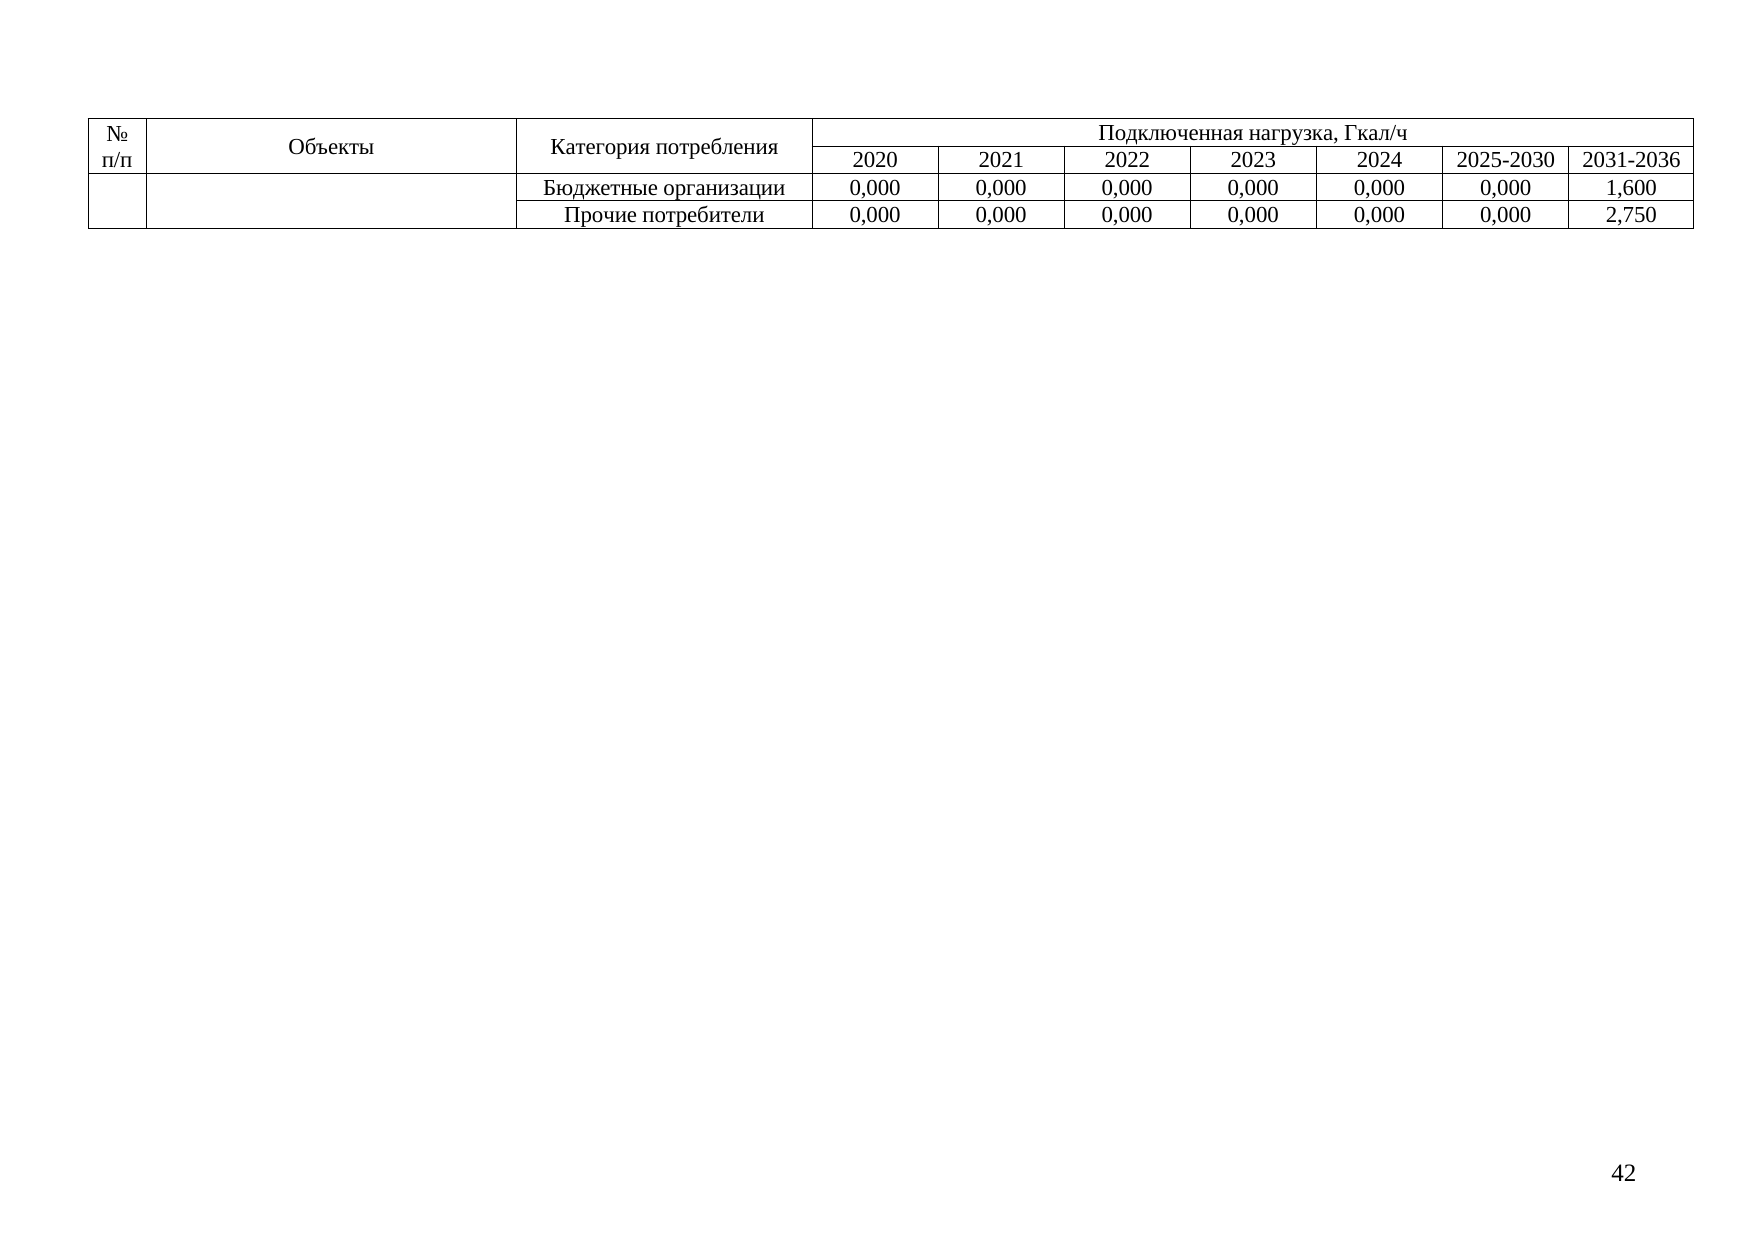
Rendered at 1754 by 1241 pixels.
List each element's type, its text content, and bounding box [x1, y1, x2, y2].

table_cell 0,000 [1317, 201, 1442, 228]
table_cell 2020 [813, 147, 938, 173]
table_cell 0,000 [1317, 174, 1442, 200]
table_cell 0,000 [1065, 174, 1190, 200]
table_cell 2025-2030 [1443, 147, 1568, 173]
table_cell 0,000 [813, 201, 938, 228]
table_cell 2031-2036 [1569, 147, 1693, 173]
table_cell 2022 [1065, 147, 1190, 173]
table_cell 0,000 [813, 174, 938, 200]
table_header Подключенная нагрузка, Гкал/ч [813, 119, 1693, 146]
table_cell 0,000 [939, 201, 1064, 228]
table_cell 0,000 [1191, 201, 1316, 228]
table_cell [89, 174, 146, 228]
table_header Категория потребления [517, 119, 812, 173]
table_cell 2024 [1317, 147, 1442, 173]
table_header № п/п [89, 119, 146, 173]
table_cell 0,000 [939, 174, 1064, 200]
table_cell 0,000 [1065, 201, 1190, 228]
table_cell Прочие потребители [517, 201, 812, 228]
table_cell 2023 [1191, 147, 1316, 173]
table_cell 1,600 [1569, 174, 1693, 200]
table_cell 0,000 [1443, 174, 1568, 200]
table_cell Бюджетные организации [517, 174, 812, 200]
table_cell [147, 174, 516, 228]
table_cell 2,750 [1569, 201, 1693, 228]
table_cell 2021 [939, 147, 1064, 173]
table_cell 0,000 [1191, 174, 1316, 200]
table_header Объекты [147, 119, 516, 173]
table_cell 0,000 [1443, 201, 1568, 228]
